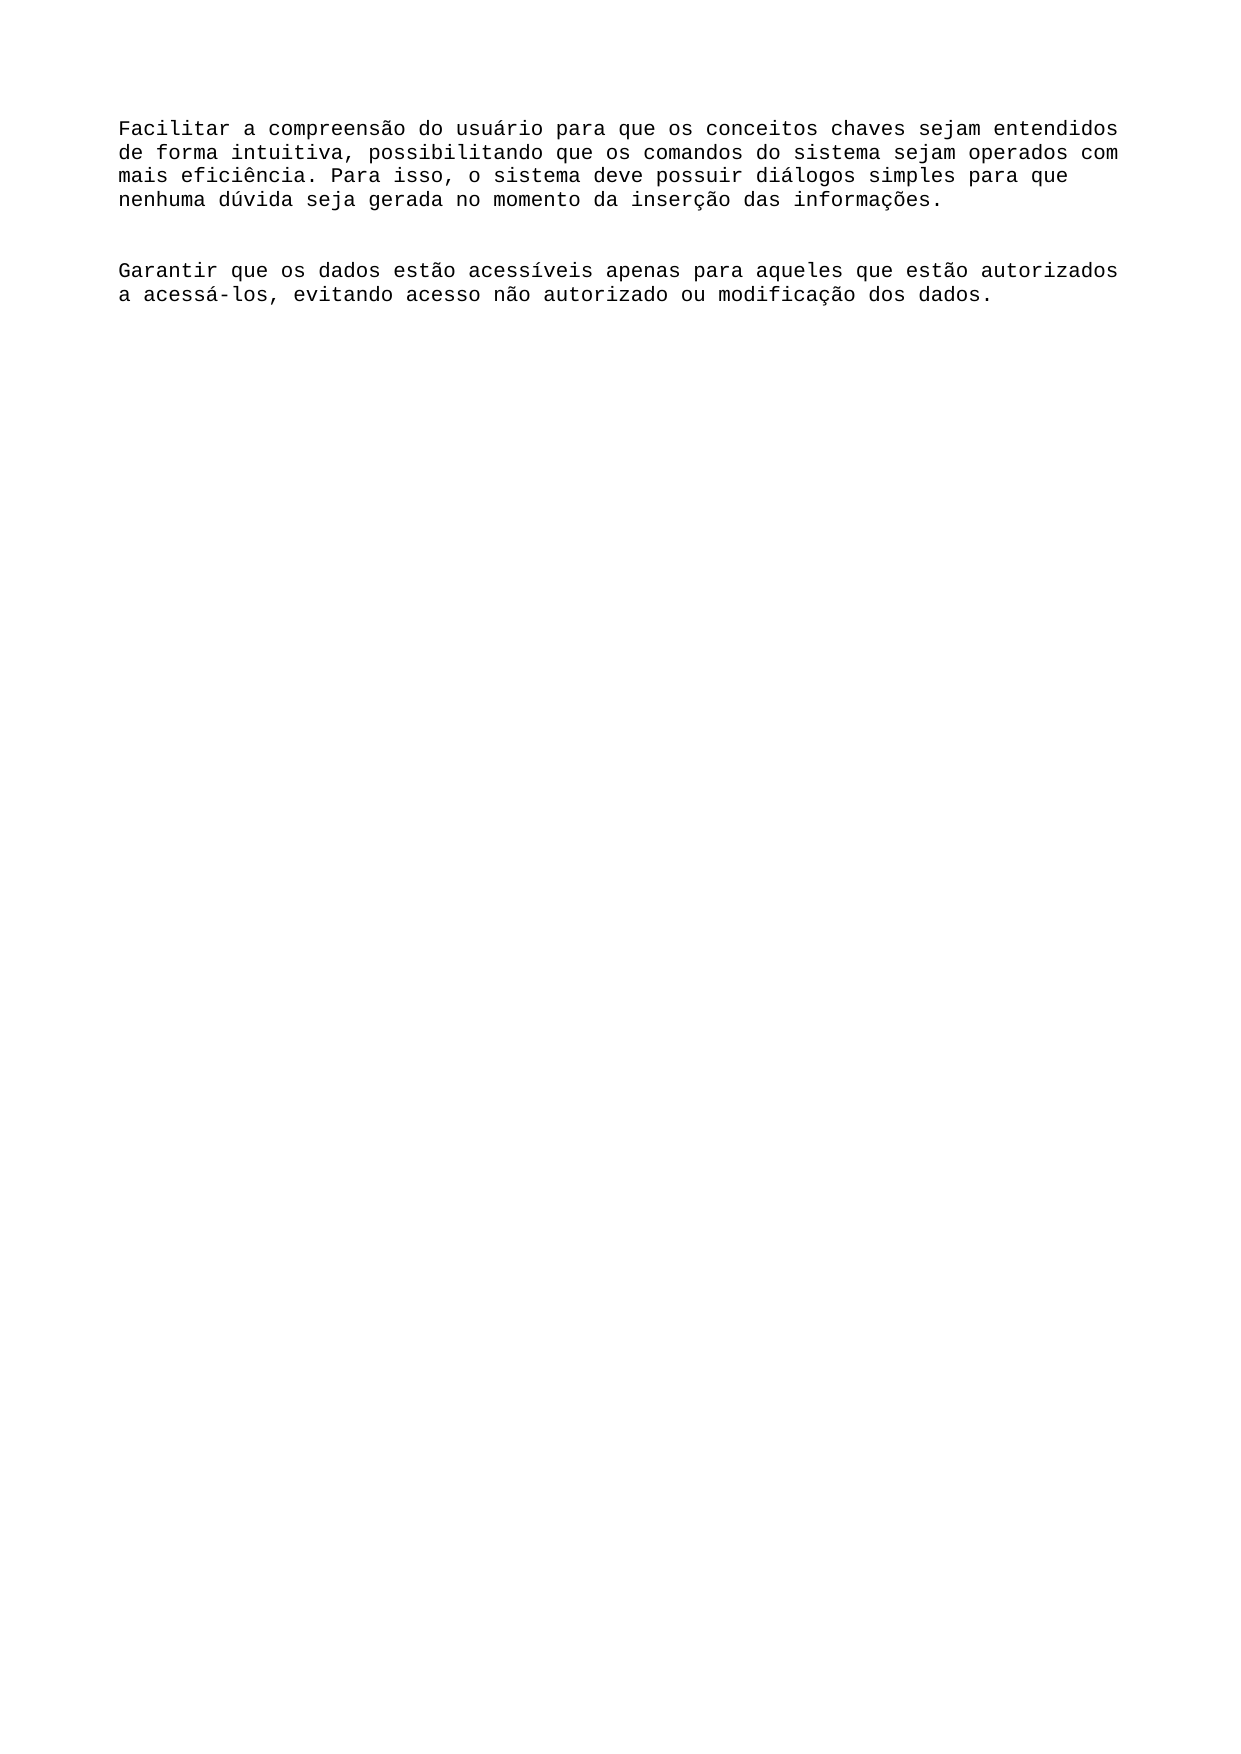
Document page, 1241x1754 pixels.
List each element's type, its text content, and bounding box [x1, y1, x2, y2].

text Facilitar a compreensão do usuário para que os conceitos chaves sejam entendidos de forma intuitiva, possibilitando que os comandos do sistema sejam operados com mais eficiência. Para isso, o sistema deve possuir diálogos simples para que nenhuma dúvida seja gerada no momento da inserção das informações. [118, 118, 1122, 213]
text Garantir que os dados estão acessíveis apenas para aqueles que estão autorizados a acessá-los, evitando acesso não autorizado ou modificação dos dados. [118, 260, 1122, 307]
